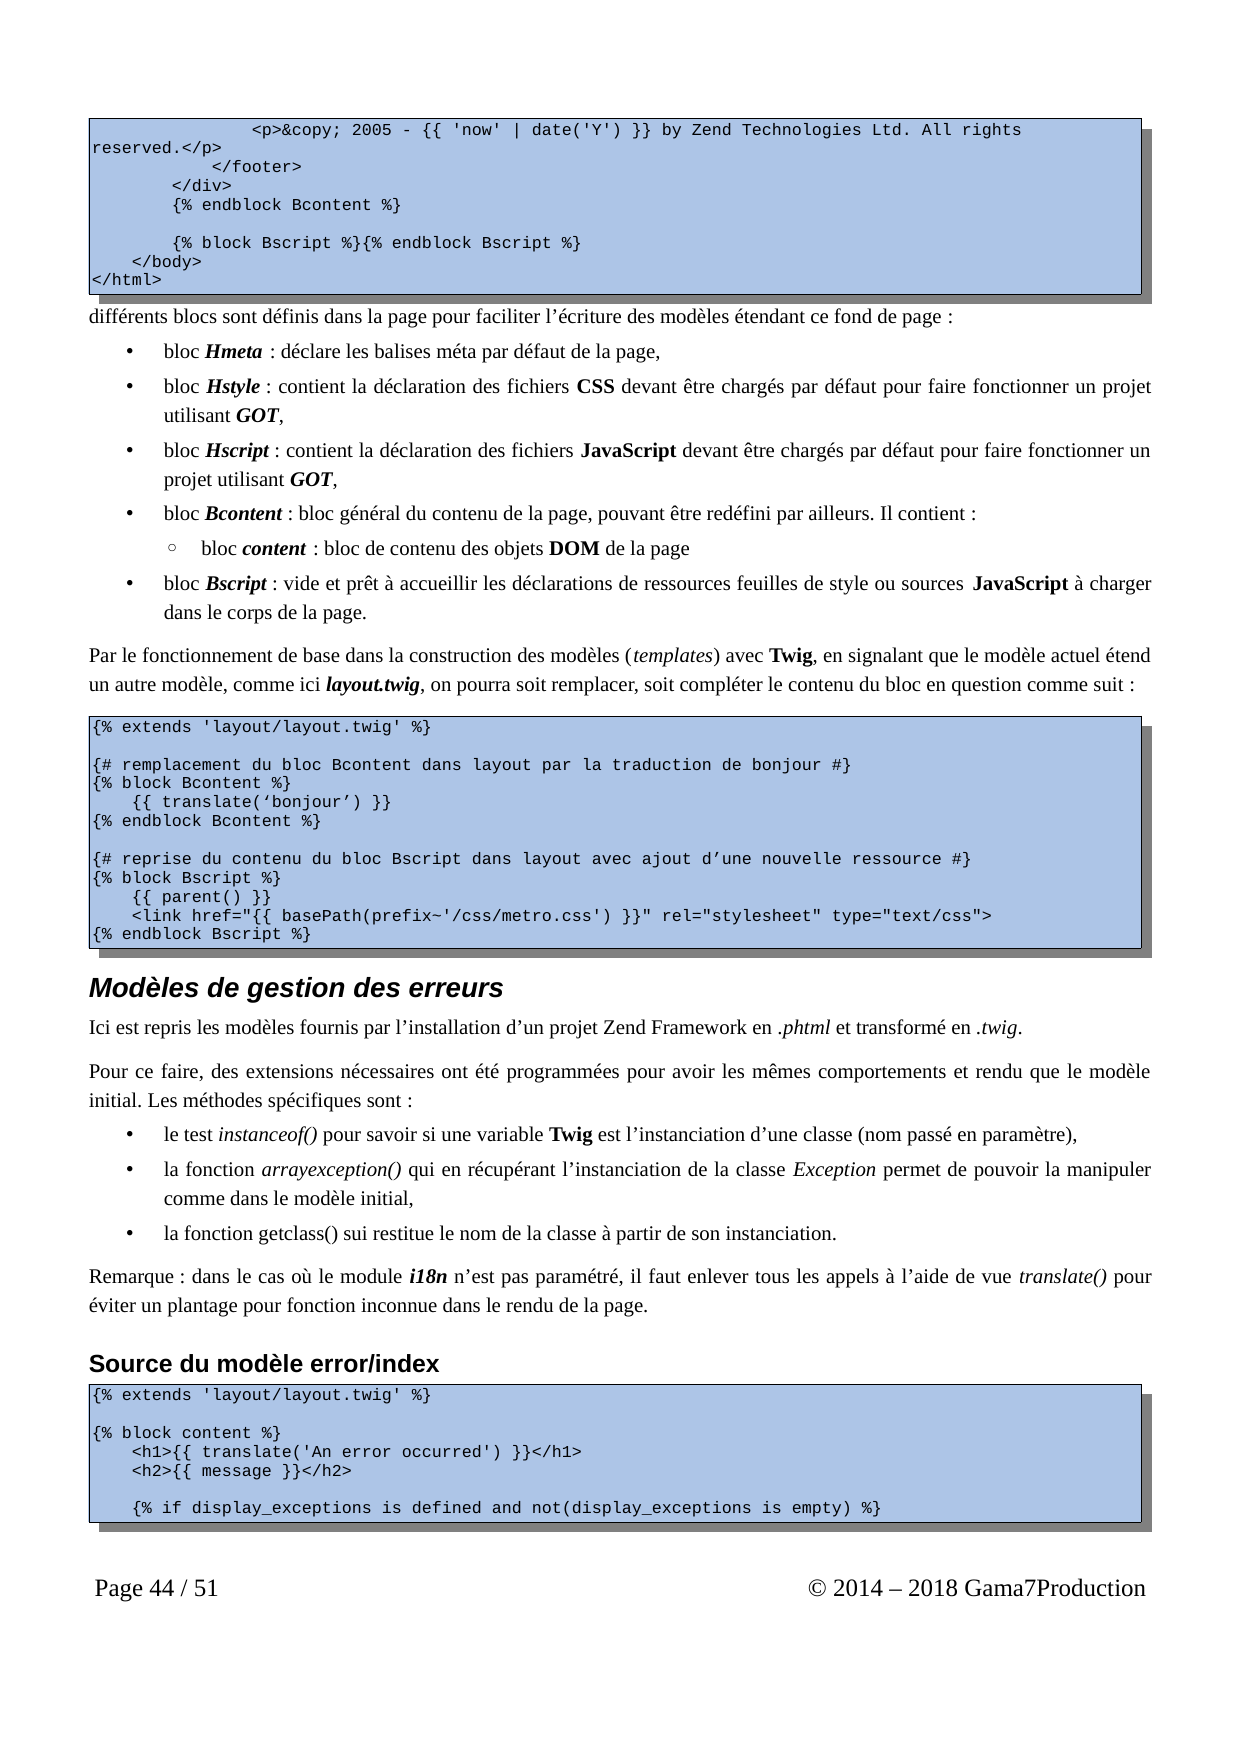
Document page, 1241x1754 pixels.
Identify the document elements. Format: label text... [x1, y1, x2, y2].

text <link href="{{ basePath(prefix~'/css/metro.css') }}" rel="stylesheet" type="text/css"> [90, 904, 1141, 923]
text {% endblock Bcontent %} [90, 193, 1141, 212]
text <p>&copy; 2005 - {{ 'now' | date('Y') }} by Zend Technologies Ltd. All rights reserved.</p> [90, 119, 1141, 156]
text Ici est repris les modèles fournis par l’installation d’un projet Zend Framework en .phtml et transformé en .twig. [88, 1015, 1152, 1039]
text {% endblock Bcontent %} [90, 810, 1141, 829]
list la fonction getclass() sui restitue le nom de la classe à partir de son instanciation. [126, 1221, 1152, 1245]
subtitle Modèles de gestion des erreurs [88, 971, 1152, 1003]
text Par le fonctionnement de base dans la construction des modèles (templates) avec Twig, en signalant que le modèle actuel étend un autre modèle, comme ici layout.twig, on pourra soit remplacer, soit compléter le contenu du bloc en question comme suit : [88, 643, 1152, 696]
text {% block Bcontent %} [90, 772, 1141, 791]
text <h2>{{ message }}</h2> [90, 1459, 1141, 1478]
list bloc Hstyle : contient la déclaration des fichiers CSS devant être chargés par défaut pour faire fonctionner un projet utilisant GOT, [126, 374, 1152, 427]
text différents blocs sont définis dans la page pour faciliter l’écriture des modèles étendant ce fond de page : [88, 304, 1152, 328]
text {% block Bscript %} [90, 866, 1141, 885]
list la fonction arrayexception() qui en récupérant l’instanciation de la classe Exception permet de pouvoir la manipuler comme dans le modèle initial, [126, 1157, 1152, 1210]
list le test instanceof() pour savoir si une variable Twig est l’instanciation d’une classe (nom passé en paramètre), [126, 1122, 1152, 1146]
text {# reprise du contenu du bloc Bscript dans layout avec ajout d’une nouvelle ressource #} [90, 847, 1141, 866]
subtitle Source du modèle error/index [88, 1349, 1152, 1378]
text Remarque : dans le cas où le module i18n n’est pas paramétré, il faut enlever tous les appels à l’aide de vue translate() pour éviter un plantage pour fonction inconnue dans le rendu de la page. [88, 1264, 1152, 1317]
text {% endblock Bscript %} [90, 923, 1141, 948]
text </footer> [90, 156, 1141, 175]
text </html> [90, 269, 1141, 294]
text Pour ce faire, des extensions nécessaires ont été programmées pour avoir les mêmes comportements et rendu que le modèle initial. Les méthodes spécifiques sont : [88, 1059, 1152, 1112]
text </body> [90, 250, 1141, 269]
list bloc Bscript : vide et prêt à accueillir les déclarations de ressources feuilles de style ou sources JavaScript à charger dans le corps de la page. [126, 571, 1152, 624]
text <h1>{{ translate('An error occurred') }}</h1> [90, 1440, 1141, 1459]
text {% if display_exceptions is defined and not(display_exceptions is empty) %} [90, 1497, 1141, 1522]
text {# remplacement du bloc Bcontent dans layout par la traduction de bonjour #} [90, 753, 1141, 772]
text {{ translate(‘bonjour’) }} [90, 791, 1141, 810]
text {% block Bscript %}{% endblock Bscript %} [90, 231, 1141, 250]
text {{ parent() }} [90, 885, 1141, 904]
list bloc Hscript : contient la déclaration des fichiers JavaScript devant être chargés par défaut pour faire fonctionner un projet utilisant GOT, [126, 438, 1152, 491]
text {% extends 'layout/layout.twig' %} [90, 1385, 1141, 1403]
list bloc Bcontent : bloc général du contenu de la page, pouvant être redéfini par ailleurs. Il contient : [126, 501, 1152, 525]
text {% extends 'layout/layout.twig' %} [90, 717, 1141, 734]
list bloc content : bloc de contenu des objets DOM de la page [163, 536, 1152, 560]
text {% block content %} [90, 1422, 1141, 1440]
text </div> [90, 175, 1141, 193]
list bloc Hmeta : déclare les balises méta par défaut de la page, [126, 339, 1152, 363]
